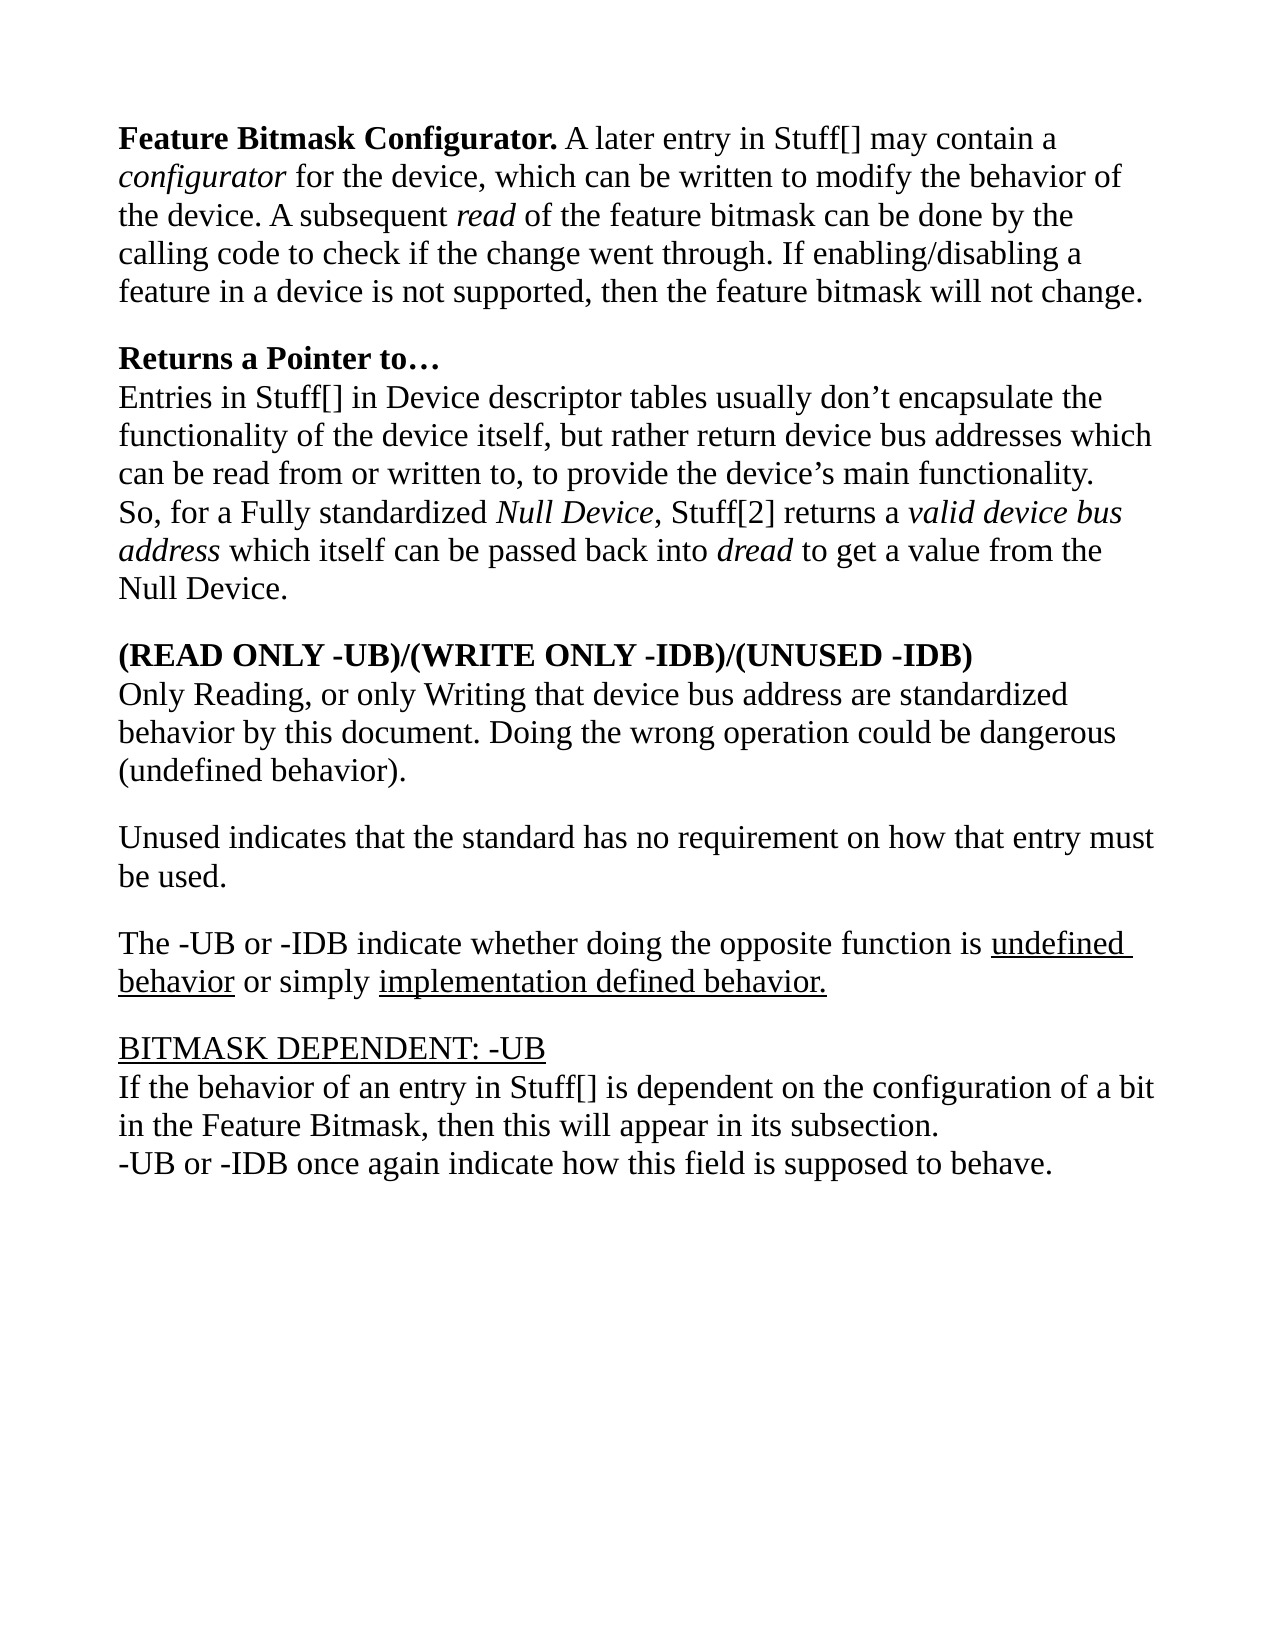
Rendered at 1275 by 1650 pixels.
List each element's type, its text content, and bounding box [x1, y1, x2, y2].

text -UB or -IDB once again indicate how this field is supposed to behave. [118, 1143, 1157, 1182]
text (READ ONLY -UB)/(WRITE ONLY -IDB)/(UNUSED -IDB) [118, 636, 1157, 674]
text Unused indicates that the standard has no requirement on how that entry must be used. [118, 818, 1157, 894]
text Entries in Stuff[] in Device descriptor tables usually don’t encapsulate the functionality of the device itself, but rather return device bus addresses which can be read from or written to, to provide the device’s main functionality. [118, 377, 1157, 492]
text So, for a Fully standardized Null Device, Stuff[2] returns a valid device bus address which itself can be passed back into dread to get a value from the Null Device. [118, 492, 1157, 607]
text The -UB or -IDB indicate whether doing the opposite function is undefined behavior or simply implementation defined behavior. [118, 923, 1157, 1000]
text If the behavior of an entry in Stuff[] is dependent on the configuration of a bit in the Feature Bitmask, then this will appear in its subsection. [118, 1067, 1157, 1143]
text BITMASK DEPENDENT: -UB [118, 1028, 1157, 1067]
text Feature Bitmask Configurator. A later entry in Stuff[] may contain a configurator for the device, which can be written to modify the behavior of the device. A subsequent read of the feature bitmask can be done by the calling code to check if the change went through. If enabling/disabling a feature in a device is not supported, then the feature bitmask will not change. [118, 118, 1157, 310]
text Only Reading, or only Writing that device bus address are standardized behavior by this document. Doing the wrong operation could be dangerous (undefined behavior). [118, 674, 1157, 789]
text Returns a Pointer to… [118, 338, 1157, 377]
